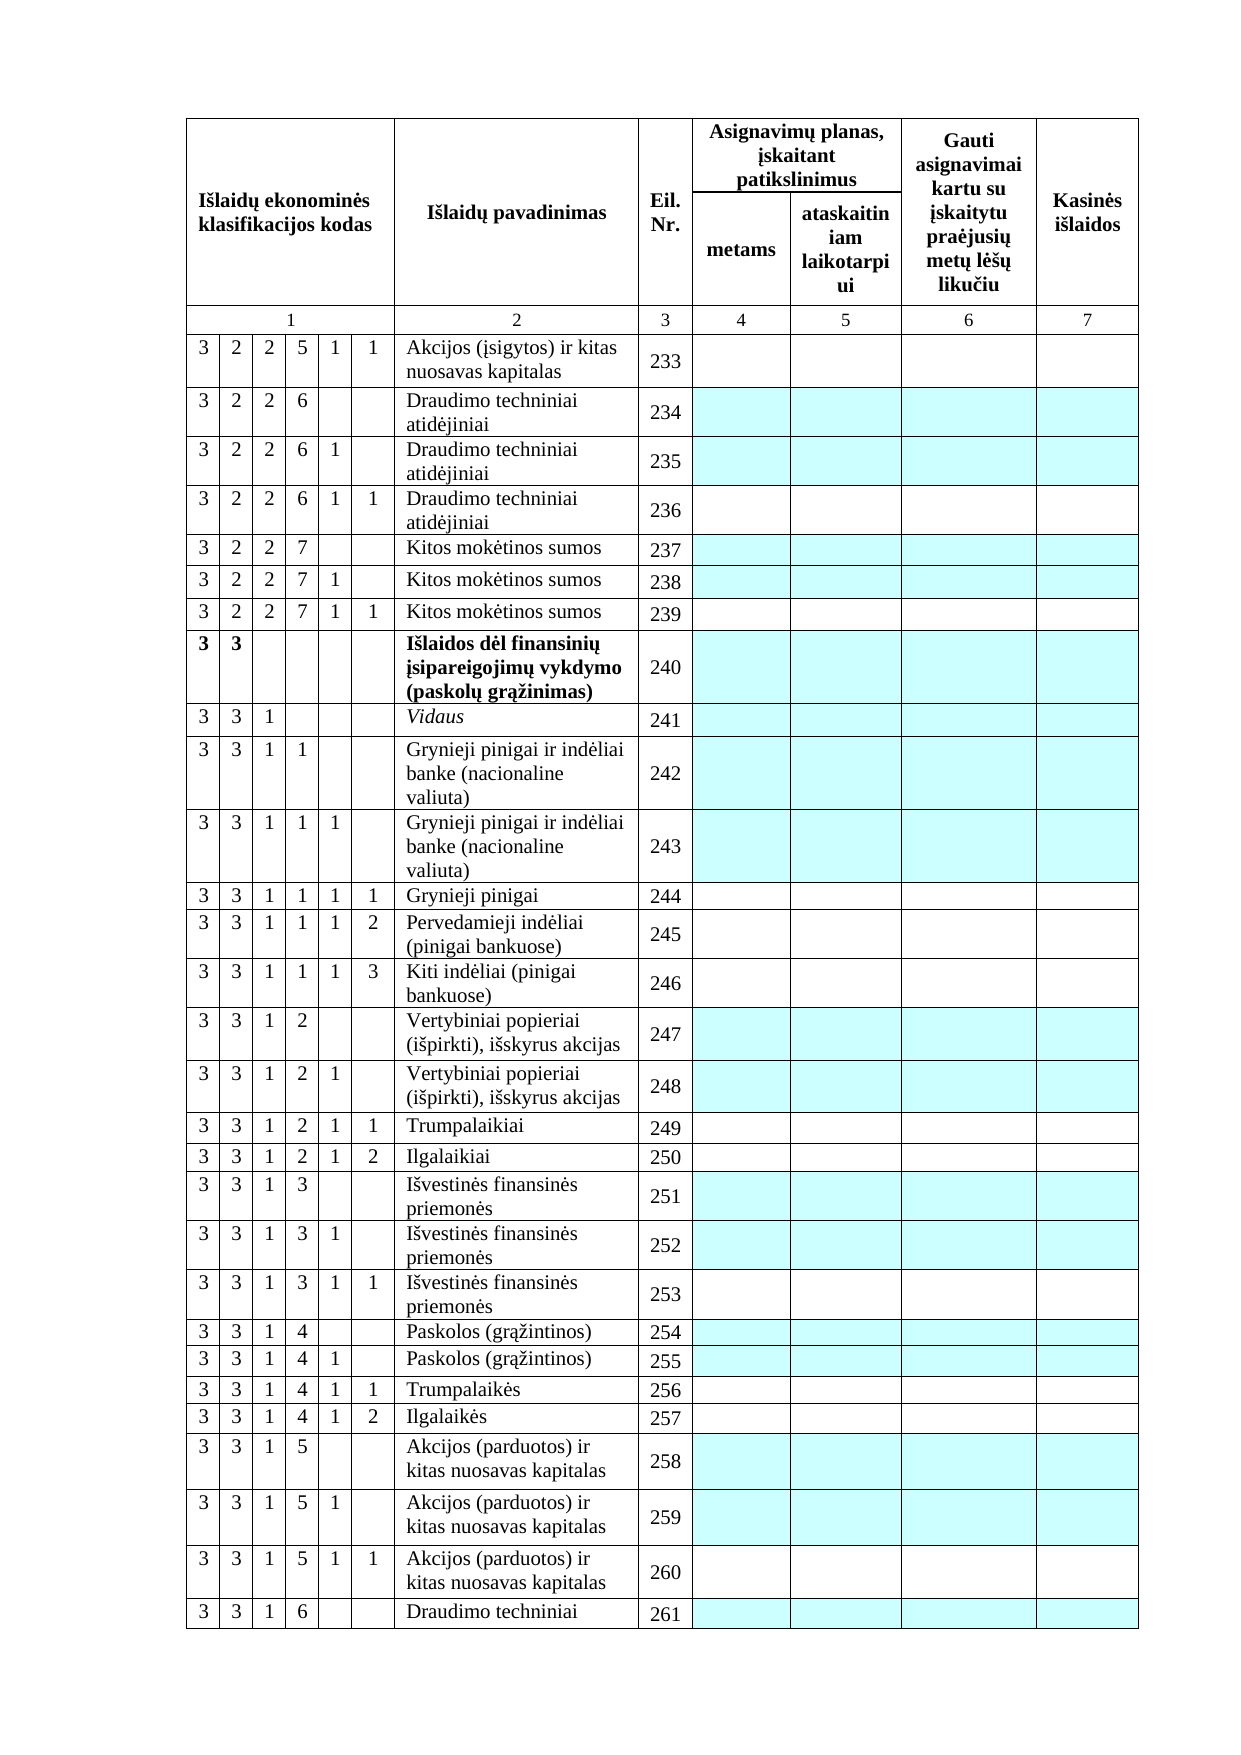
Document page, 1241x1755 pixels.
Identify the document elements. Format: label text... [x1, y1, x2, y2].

table_cell 245 [639, 910, 692, 958]
table_cell 4 [286, 1377, 318, 1403]
table_cell 1 [319, 910, 351, 958]
table_cell [902, 910, 1036, 958]
table_cell Akcijos (parduotos) ir kitas nuosavas kapitalas [395, 1546, 638, 1598]
table_cell [791, 535, 901, 565]
table_cell 1 [319, 810, 351, 882]
table_cell [1037, 1377, 1138, 1403]
table_cell 2 [220, 566, 252, 598]
table_cell 2 [220, 388, 252, 436]
table_cell [693, 737, 790, 809]
table_cell 1 [319, 1113, 351, 1143]
table_cell 2 [220, 599, 252, 629]
table_cell 3 [220, 1113, 252, 1143]
table_cell 1 [286, 737, 318, 809]
table_cell [791, 566, 901, 598]
table_cell 3 [187, 883, 219, 908]
table_cell [902, 1546, 1036, 1598]
table_cell 3 [187, 1172, 219, 1220]
table_cell [352, 1490, 394, 1545]
table_cell 1 [319, 437, 351, 485]
table_cell 1 [319, 599, 351, 629]
table_cell 3 [187, 704, 219, 736]
table_cell 3 [187, 910, 219, 958]
table_cell 7 [286, 535, 318, 565]
table_cell 1 [319, 959, 351, 1007]
table_cell [1037, 437, 1138, 485]
table_cell [791, 1144, 901, 1171]
table_cell [1037, 910, 1138, 958]
table_cell [319, 631, 351, 703]
table_cell 1 [253, 1221, 285, 1269]
table_cell 3 [187, 599, 219, 629]
table_cell 1 [286, 959, 318, 1007]
table_cell Kiti indėliai (pinigai bankuose) [395, 959, 638, 1007]
table_cell [902, 1377, 1036, 1403]
table_cell [352, 1346, 394, 1376]
table_cell 3 [187, 566, 219, 598]
table_cell 6 [286, 1599, 318, 1628]
table_cell 4 [286, 1404, 318, 1432]
table_cell [791, 1061, 901, 1112]
table_cell [902, 1404, 1036, 1432]
table_cell [319, 1434, 351, 1489]
table_cell 3 [187, 1320, 219, 1345]
table_cell 1 [253, 1061, 285, 1112]
table_cell [791, 1434, 901, 1489]
table_cell 1 [253, 1270, 285, 1318]
table_cell 3 [220, 1404, 252, 1432]
table_cell [693, 910, 790, 958]
table_header Asignavimų planas, įskaitant patikslinimus [693, 119, 901, 191]
table_cell 246 [639, 959, 692, 1007]
table_cell [693, 335, 790, 387]
table_cell 2 [220, 335, 252, 387]
table_cell Ilgalaikės [395, 1404, 638, 1432]
table_cell 6 [902, 306, 1036, 333]
table_cell [791, 335, 901, 387]
table_cell [902, 704, 1036, 736]
table_cell 240 [639, 631, 692, 703]
table_cell 3 [220, 1061, 252, 1112]
table_cell Išvestinės finansinės priemonės [395, 1221, 638, 1269]
table_cell [791, 959, 901, 1007]
table_cell [693, 1404, 790, 1432]
table_cell 1 [319, 1346, 351, 1376]
table_cell [1037, 535, 1138, 565]
table_cell 2 [286, 1113, 318, 1143]
table_cell 1 [253, 737, 285, 809]
table_cell [791, 1346, 901, 1376]
table_cell Draudimo techniniai atidėjiniai [395, 486, 638, 534]
table_cell 5 [286, 1490, 318, 1545]
table_cell 3 [187, 1434, 219, 1489]
table_cell Vertybiniai popieriai (išpirkti), išskyrus akcijas [395, 1061, 638, 1112]
table_cell 243 [639, 810, 692, 882]
table_cell 1 [253, 1546, 285, 1598]
table_cell [791, 437, 901, 485]
table_cell Trumpalaikiai [395, 1113, 638, 1143]
table_cell [693, 437, 790, 485]
table_cell 255 [639, 1346, 692, 1376]
table_cell [902, 1490, 1036, 1545]
table_cell 3 [220, 1346, 252, 1376]
table_cell [1037, 1221, 1138, 1269]
table_cell [791, 883, 901, 908]
table_cell 1 [319, 1221, 351, 1269]
table_cell 239 [639, 599, 692, 629]
table_cell 5 [286, 1434, 318, 1489]
table_cell Akcijos (įsigytos) ir kitas nuosavas kapitalas [395, 335, 638, 387]
table_cell [352, 1599, 394, 1628]
table_cell 3 [220, 1221, 252, 1269]
table_cell 3 [220, 910, 252, 958]
table_cell [693, 704, 790, 736]
table_cell 3 [220, 959, 252, 1007]
table_cell [1037, 1144, 1138, 1171]
table_cell 3 [220, 631, 252, 703]
table_cell [791, 1320, 901, 1345]
table_cell 3 [220, 1599, 252, 1628]
table_cell [902, 1172, 1036, 1220]
table_cell 3 [187, 1221, 219, 1269]
table_cell 1 [319, 883, 351, 908]
table_cell [693, 535, 790, 565]
table_cell [693, 959, 790, 1007]
table_cell 3 [187, 1599, 219, 1628]
table_cell Paskolos (grąžintinos) [395, 1320, 638, 1345]
table_cell 2 [253, 566, 285, 598]
table_cell 1 [253, 1144, 285, 1171]
table_cell Grynieji pinigai ir indėliai banke (nacionaline valiuta) [395, 737, 638, 809]
table_cell 3 [220, 1320, 252, 1345]
table_cell 4 [286, 1346, 318, 1376]
table_cell [791, 388, 901, 436]
table_cell [693, 1221, 790, 1269]
table_cell [902, 1599, 1036, 1628]
table_cell [693, 1008, 790, 1060]
table_cell 1 [253, 1320, 285, 1345]
table_cell 3 [220, 1490, 252, 1545]
table_cell [352, 388, 394, 436]
table_cell [1037, 883, 1138, 908]
table_cell 248 [639, 1061, 692, 1112]
table_cell [319, 1599, 351, 1628]
table_cell 2 [220, 437, 252, 485]
table_cell 1 [319, 1061, 351, 1112]
table_cell 3 [187, 1346, 219, 1376]
table_cell [902, 1346, 1036, 1376]
table_cell 7 [1037, 306, 1138, 333]
table_cell [1037, 1270, 1138, 1318]
table_cell 3 [220, 737, 252, 809]
table_cell [352, 737, 394, 809]
table_cell 2 [286, 1061, 318, 1112]
table_cell 250 [639, 1144, 692, 1171]
table_cell 2 [286, 1008, 318, 1060]
table_cell 5 [791, 306, 901, 333]
table_cell 2 [253, 388, 285, 436]
table_cell Pervedamieji indėliai (pinigai bankuose) [395, 910, 638, 958]
table_cell [791, 599, 901, 629]
table_cell [693, 486, 790, 534]
table_cell Išvestinės finansinės priemonės [395, 1270, 638, 1318]
table_cell [352, 535, 394, 565]
table_cell [902, 1434, 1036, 1489]
table_cell [693, 388, 790, 436]
table_header Gauti asignavimai kartu su įskaitytu praėjusių metų lėšų likučiu [902, 119, 1036, 305]
table_cell 6 [286, 388, 318, 436]
table_cell Draudimo techniniai atidėjiniai [395, 388, 638, 436]
table_cell 257 [639, 1404, 692, 1432]
table_cell [902, 1144, 1036, 1171]
table_cell 3 [220, 1270, 252, 1318]
table_cell 6 [286, 437, 318, 485]
table_cell [902, 566, 1036, 598]
table_cell 1 [253, 1599, 285, 1628]
table_cell [693, 631, 790, 703]
table_cell 3 [187, 959, 219, 1007]
table_cell 254 [639, 1320, 692, 1345]
table_cell Draudimo techniniai [395, 1599, 638, 1628]
table_cell 1 [253, 1434, 285, 1489]
table_cell 6 [286, 486, 318, 534]
table_cell 4 [286, 1320, 318, 1345]
table_cell 3 [187, 631, 219, 703]
table_cell Grynieji pinigai [395, 883, 638, 908]
table_cell [902, 1061, 1036, 1112]
table_cell [319, 1172, 351, 1220]
table_cell [1037, 1599, 1138, 1628]
table_cell 2 [253, 486, 285, 534]
table_cell 7 [286, 599, 318, 629]
table_cell 3 [286, 1221, 318, 1269]
table_cell [902, 388, 1036, 436]
table_cell 1 [286, 910, 318, 958]
table_cell [286, 631, 318, 703]
table_cell 1 [253, 1346, 285, 1376]
table_cell 1 [253, 883, 285, 908]
table_cell Ilgalaikiai [395, 1144, 638, 1171]
table_cell [352, 631, 394, 703]
table_cell 1 [253, 1404, 285, 1432]
table_cell 237 [639, 535, 692, 565]
table_cell Grynieji pinigai ir indėliai banke (nacionaline valiuta) [395, 810, 638, 882]
table_cell 1 [352, 1113, 394, 1143]
table_cell 2 [253, 437, 285, 485]
table_cell 238 [639, 566, 692, 598]
table_cell 1 [352, 883, 394, 908]
table_cell 251 [639, 1172, 692, 1220]
table_cell 2 [352, 910, 394, 958]
table_cell 3 [187, 1377, 219, 1403]
table_cell [902, 1270, 1036, 1318]
table_cell 2 [253, 535, 285, 565]
table_cell 1 [286, 810, 318, 882]
table_cell [902, 486, 1036, 534]
table_cell [1037, 1404, 1138, 1432]
table_cell [1037, 737, 1138, 809]
table_cell [319, 737, 351, 809]
table_cell [352, 1221, 394, 1269]
table_cell metams [693, 193, 790, 305]
table_cell 5 [286, 1546, 318, 1598]
table_cell [319, 1008, 351, 1060]
table_cell 1 [253, 1490, 285, 1545]
table_cell 1 [352, 486, 394, 534]
table_cell [902, 883, 1036, 908]
table_cell 1 [253, 1172, 285, 1220]
table_cell [693, 1061, 790, 1112]
table_cell [791, 1270, 901, 1318]
table_cell [319, 388, 351, 436]
table_cell 3 [187, 388, 219, 436]
table_cell 3 [286, 1270, 318, 1318]
table_cell ataskaitiniam laikotarpiui [791, 193, 901, 305]
table_cell [902, 599, 1036, 629]
table_cell [1037, 335, 1138, 387]
table_cell 235 [639, 437, 692, 485]
table_cell 2 [253, 599, 285, 629]
table_cell 256 [639, 1377, 692, 1403]
table_cell [791, 704, 901, 736]
table_cell 7 [286, 566, 318, 598]
table_cell 3 [220, 1144, 252, 1171]
table_cell 1 [319, 335, 351, 387]
table_cell 253 [639, 1270, 692, 1318]
table_cell [902, 1221, 1036, 1269]
table_cell [352, 1434, 394, 1489]
table_cell [902, 335, 1036, 387]
table_cell 3 [187, 486, 219, 534]
table_cell Paskolos (grąžintinos) [395, 1346, 638, 1376]
table_cell [902, 631, 1036, 703]
table_cell 3 [187, 1546, 219, 1598]
table_cell 3 [187, 737, 219, 809]
table_cell Kitos mokėtinos sumos [395, 535, 638, 565]
table_cell [1037, 1346, 1138, 1376]
table_cell 1 [253, 959, 285, 1007]
table_cell [319, 1320, 351, 1345]
table_cell 3 [639, 306, 692, 333]
table_header Kasinės išlaidos [1037, 119, 1138, 305]
table_cell Išvestinės finansinės priemonės [395, 1172, 638, 1220]
table_cell 1 [319, 1546, 351, 1598]
table_cell [352, 1172, 394, 1220]
table_cell [693, 1346, 790, 1376]
table_cell [693, 1113, 790, 1143]
table_cell 3 [220, 883, 252, 908]
table_cell [693, 1490, 790, 1545]
table_cell 3 [187, 1113, 219, 1143]
table_cell [791, 1008, 901, 1060]
table_cell [791, 1221, 901, 1269]
table_cell Išlaidos dėl finansinių įsipareigojimų vykdymo (paskolų grąžinimas) [395, 631, 638, 703]
table_cell 2 [352, 1144, 394, 1171]
table_cell [352, 810, 394, 882]
table_cell 1 [352, 1546, 394, 1598]
table_cell [1037, 388, 1138, 436]
table_cell 3 [220, 1546, 252, 1598]
table_cell [791, 737, 901, 809]
table_cell [902, 959, 1036, 1007]
table_cell 260 [639, 1546, 692, 1598]
table_cell [902, 535, 1036, 565]
table_cell [791, 1377, 901, 1403]
table_cell 1 [319, 486, 351, 534]
table_cell 2 [253, 335, 285, 387]
table_cell [791, 486, 901, 534]
table_cell [352, 1061, 394, 1112]
table_cell [902, 1113, 1036, 1143]
table_cell 1 [319, 1404, 351, 1432]
table_cell 1 [352, 1377, 394, 1403]
table_cell 1 [319, 1490, 351, 1545]
table_cell 2 [220, 535, 252, 565]
table_cell 3 [187, 1270, 219, 1318]
table_cell Kitos mokėtinos sumos [395, 599, 638, 629]
table_cell 258 [639, 1434, 692, 1489]
table_cell [1037, 1434, 1138, 1489]
table_cell 249 [639, 1113, 692, 1143]
table_cell 2 [220, 486, 252, 534]
table_cell 2 [352, 1404, 394, 1432]
table_cell [791, 810, 901, 882]
table_cell [693, 1377, 790, 1403]
table_cell [791, 910, 901, 958]
table_cell 241 [639, 704, 692, 736]
table_header Išlaidų pavadinimas [395, 119, 638, 305]
table_cell [1037, 704, 1138, 736]
table_cell [902, 737, 1036, 809]
table_cell 3 [286, 1172, 318, 1220]
table_cell [693, 1172, 790, 1220]
table_cell 1 [253, 910, 285, 958]
table_cell [693, 1270, 790, 1318]
table_cell 3 [352, 959, 394, 1007]
table_cell 3 [187, 1490, 219, 1545]
table_cell [791, 1599, 901, 1628]
table_cell 1 [187, 306, 394, 333]
table_cell 1 [253, 810, 285, 882]
table_cell [1037, 486, 1138, 534]
table_cell [693, 1434, 790, 1489]
table_cell [319, 535, 351, 565]
table_cell [791, 1546, 901, 1598]
table_cell Kitos mokėtinos sumos [395, 566, 638, 598]
table_cell [693, 1320, 790, 1345]
table_cell [1037, 1113, 1138, 1143]
table_cell 3 [220, 1377, 252, 1403]
table_cell [902, 1320, 1036, 1345]
table_cell 236 [639, 486, 692, 534]
table_cell [693, 810, 790, 882]
table_cell [791, 1113, 901, 1143]
table_cell [1037, 566, 1138, 598]
table_cell [902, 437, 1036, 485]
table_cell 1 [253, 1377, 285, 1403]
table_cell [352, 1008, 394, 1060]
table_cell 3 [187, 1404, 219, 1432]
table_cell 2 [395, 306, 638, 333]
table_cell [352, 1320, 394, 1345]
table_cell 3 [187, 335, 219, 387]
table_cell [791, 1404, 901, 1432]
table_cell Vidaus [395, 704, 638, 736]
table_cell Trumpalaikės [395, 1377, 638, 1403]
table_cell [1037, 959, 1138, 1007]
table_cell 247 [639, 1008, 692, 1060]
table_cell [286, 704, 318, 736]
table_cell 1 [253, 1008, 285, 1060]
table_cell 2 [286, 1144, 318, 1171]
table_cell 3 [220, 1008, 252, 1060]
table_cell [693, 1599, 790, 1628]
table_cell [352, 566, 394, 598]
table_cell [1037, 599, 1138, 629]
table_cell 1 [253, 1113, 285, 1143]
table_cell [693, 1144, 790, 1171]
table_header Išlaidų ekonominės klasifikacijos kodas [187, 119, 394, 305]
table_cell 3 [187, 1061, 219, 1112]
table_cell 1 [286, 883, 318, 908]
table_cell [902, 1008, 1036, 1060]
table_cell 1 [352, 335, 394, 387]
table_cell [319, 704, 351, 736]
table_header Eil. Nr. [639, 119, 692, 305]
table_cell [1037, 1172, 1138, 1220]
table_cell 3 [220, 1434, 252, 1489]
table_cell [1037, 1061, 1138, 1112]
table_cell [791, 631, 901, 703]
table_cell [791, 1172, 901, 1220]
table_cell 3 [220, 1172, 252, 1220]
table_cell 5 [286, 335, 318, 387]
table_cell [791, 1490, 901, 1545]
table_cell 3 [220, 704, 252, 736]
table_cell [1037, 1546, 1138, 1598]
table_cell [1037, 1320, 1138, 1345]
table_cell 259 [639, 1490, 692, 1545]
table_cell [253, 631, 285, 703]
table_cell 1 [319, 1144, 351, 1171]
table_cell [1037, 1490, 1138, 1545]
table_cell Akcijos (parduotos) ir kitas nuosavas kapitalas [395, 1490, 638, 1545]
table_cell [352, 704, 394, 736]
table_cell 3 [187, 437, 219, 485]
table_cell 1 [319, 1270, 351, 1318]
table_cell 244 [639, 883, 692, 908]
table_cell 252 [639, 1221, 692, 1269]
table_cell [1037, 1008, 1138, 1060]
table_cell 233 [639, 335, 692, 387]
table_cell 4 [693, 306, 790, 333]
table_cell [1037, 810, 1138, 882]
table_cell 1 [319, 1377, 351, 1403]
table_cell 234 [639, 388, 692, 436]
table_cell 3 [187, 810, 219, 882]
table_cell 3 [187, 1144, 219, 1171]
table_cell [693, 883, 790, 908]
table_cell Draudimo techniniai atidėjiniai [395, 437, 638, 485]
table_cell [693, 599, 790, 629]
table_cell 1 [352, 1270, 394, 1318]
table_cell 261 [639, 1599, 692, 1628]
table_cell 1 [319, 566, 351, 598]
table_cell 242 [639, 737, 692, 809]
table_cell [352, 437, 394, 485]
table_cell 1 [352, 599, 394, 629]
table_cell [693, 1546, 790, 1598]
table_cell Akcijos (parduotos) ir kitas nuosavas kapitalas [395, 1434, 638, 1489]
table_cell [1037, 631, 1138, 703]
table_cell 3 [187, 535, 219, 565]
table_cell 1 [253, 704, 285, 736]
table_cell [902, 810, 1036, 882]
table_cell 3 [220, 810, 252, 882]
table_cell Vertybiniai popieriai (išpirkti), išskyrus akcijas [395, 1008, 638, 1060]
table_cell [693, 566, 790, 598]
table_cell 3 [187, 1008, 219, 1060]
